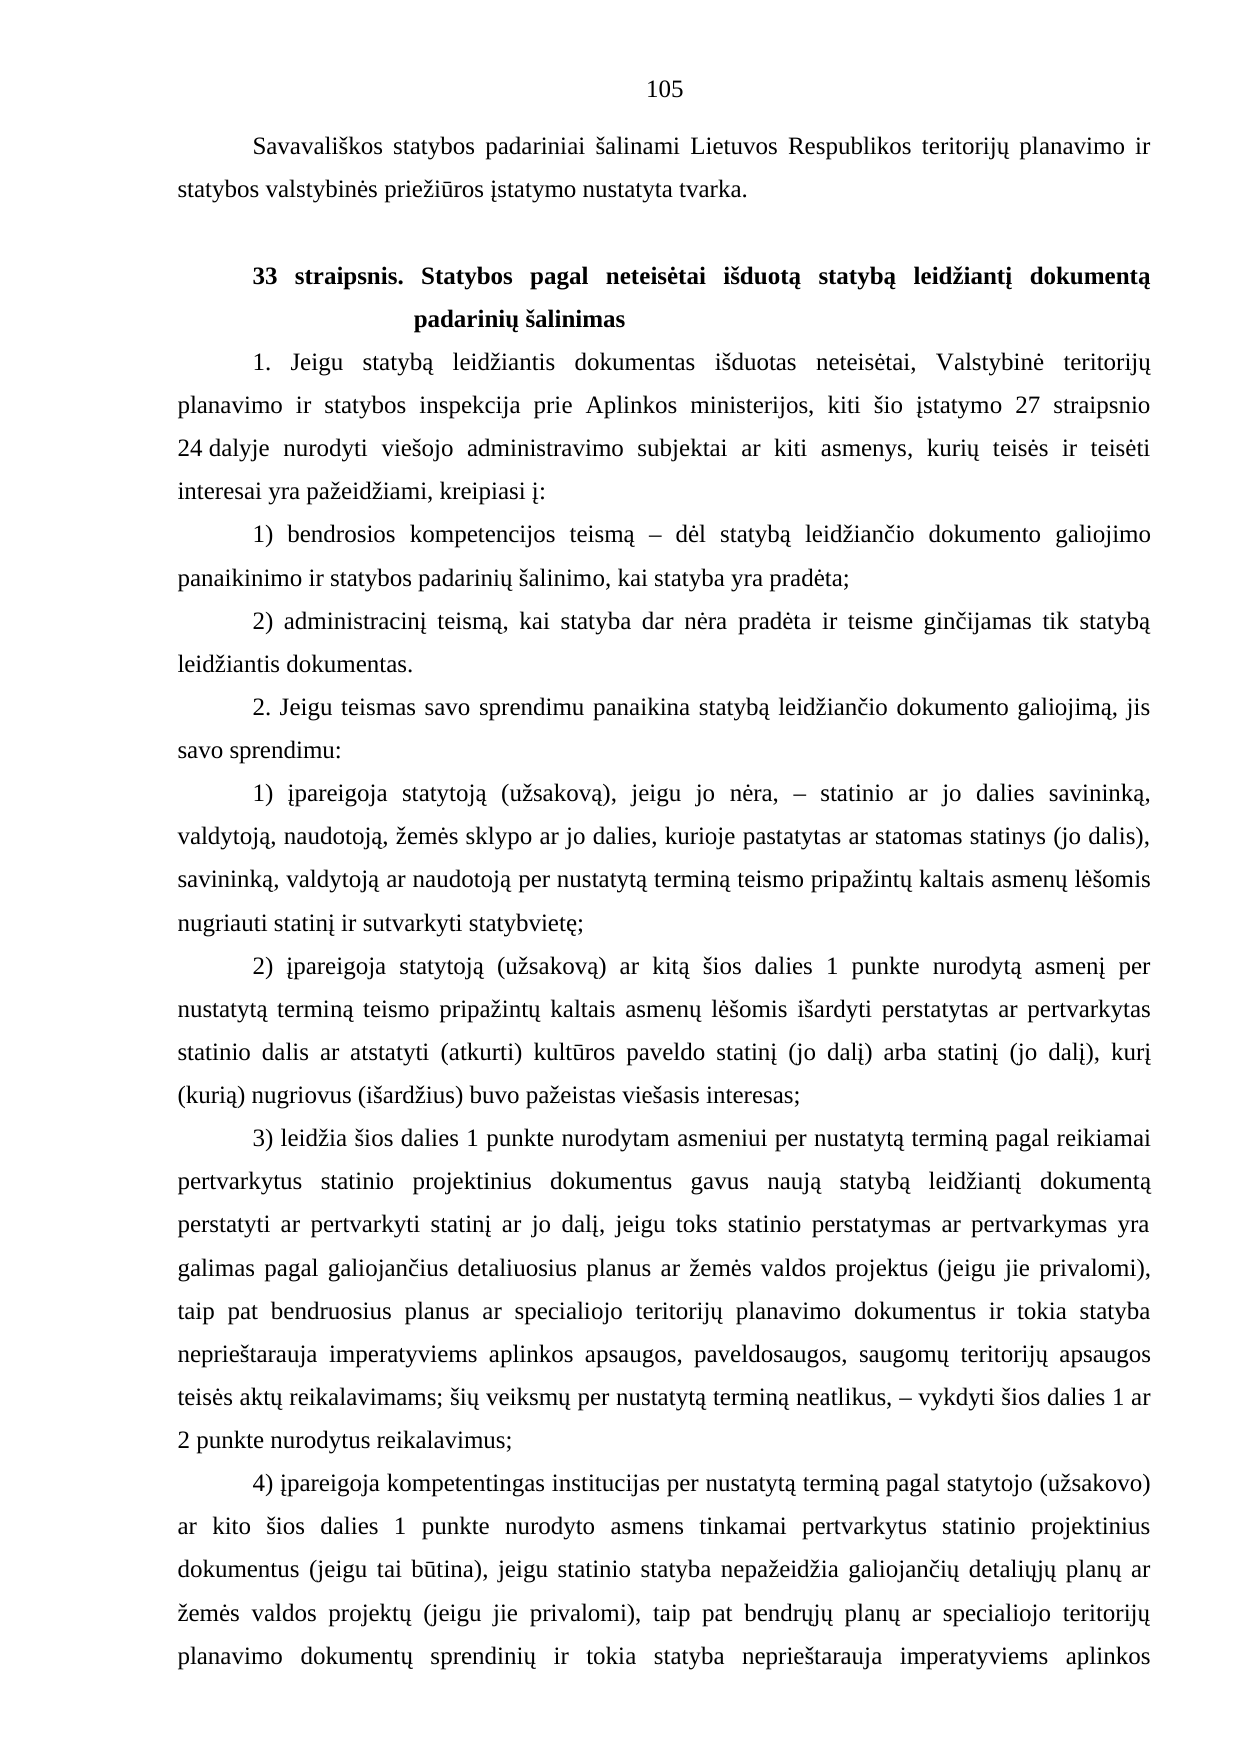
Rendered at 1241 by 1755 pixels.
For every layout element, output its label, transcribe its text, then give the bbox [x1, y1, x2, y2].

text 1. Jeigu statybą leidžiantis dokumentas išduotas neteisėtai, Valstybinė teritorijų planavimo ir statybos inspekcija prie Aplinkos ministerijos, kiti šio įstatymo 27 straipsnio 24 dalyje nurodyti viešojo administravimo subjektai ar kiti asmenys, kurių teisės ir teisėti interesai yra pažeidžiami, kreipiasi į: [177, 347, 1152, 505]
text 1) įpareigoja statytoją (užsakovą), jeigu jo nėra, – statinio ar jo dalies savininką, valdytoją, naudotoją, žemės sklypo ar jo dalies, kurioje pastatytas ar statomas statinys (jo dalis), savininką, valdytoją ar naudotoją per nustatytą terminą teismo pripažintų kaltais asmenų lėšomis nugriauti statinį ir sutvarkyti statybvietę; [177, 778, 1152, 936]
text 1) bendrosios kompetencijos teismą – dėl statybą leidžiančio dokumento galiojimo panaikinimo ir statybos padarinių šalinimo, kai statyba yra pradėta; [177, 519, 1152, 591]
text 2) administracinį teismą, kai statyba dar nėra pradėta ir teisme ginčijamas tik statybą leidžiantis dokumentas. [177, 606, 1152, 678]
text Savavališkos statybos padariniai šalinami Lietuvos Respublikos teritorijų planavimo ir statybos valstybinės priežiūros įstatymo nustatyta tvarka. [177, 131, 1152, 203]
text 2) įpareigoja statytoją (užsakovą) ar kitą šios dalies 1 punkte nurodytą asmenį per nustatytą terminą teismo pripažintų kaltais asmenų lėšomis išardyti perstatytas ar pertvarkytas statinio dalis ar atstatyti (atkurti) kultūros paveldo statinį (jo dalį) arba statinį (jo dalį), kurį (kurią) nugriovus (išardžius) buvo pažeistas viešasis interesas; [177, 951, 1152, 1109]
text 3) leidžia šios dalies 1 punkte nurodytam asmeniui per nustatytą terminą pagal reikiamai pertvarkytus statinio projektinius dokumentus gavus naują statybą leidžiantį dokumentą perstatyti ar pertvarkyti statinį ar jo dalį, jeigu toks statinio perstatymas ar pertvarkymas yra galimas pagal galiojančius detaliuosius planus ar žemės valdos projektus (jeigu jie privalomi), taip pat bendruosius planus ar specialiojo teritorijų planavimo dokumentus ir tokia statyba neprieštarauja imperatyviems aplinkos apsaugos, paveldosaugos, saugomų teritorijų apsaugos teisės aktų reikalavimams; šių veiksmų per nustatytą terminą neatlikus, – vykdyti šios dalies 1 ar 2 punkte nurodytus reikalavimus; [177, 1123, 1152, 1454]
text 4) įpareigoja kompetentingas institucijas per nustatytą terminą pagal statytojo (užsakovo) ar kito šios dalies 1 punkte nurodyto asmens tinkamai pertvarkytus statinio projektinius dokumentus (jeigu tai būtina), jeigu statinio statyba nepažeidžia galiojančių detaliųjų planų ar žemės valdos projektų (jeigu jie privalomi), taip pat bendrųjų planų ar specialiojo teritorijų planavimo dokumentų sprendinių ir tokia statyba neprieštarauja imperatyviems aplinkos [177, 1468, 1152, 1669]
text 2. Jeigu teismas savo sprendimu panaikina statybą leidžiančio dokumento galiojimą, jis savo sprendimu: [177, 692, 1152, 764]
text 33 straipsnis. Statybos pagal neteisėtai išduotą statybą leidžiantį dokumentą padarinių šalinimas [252, 261, 1152, 333]
